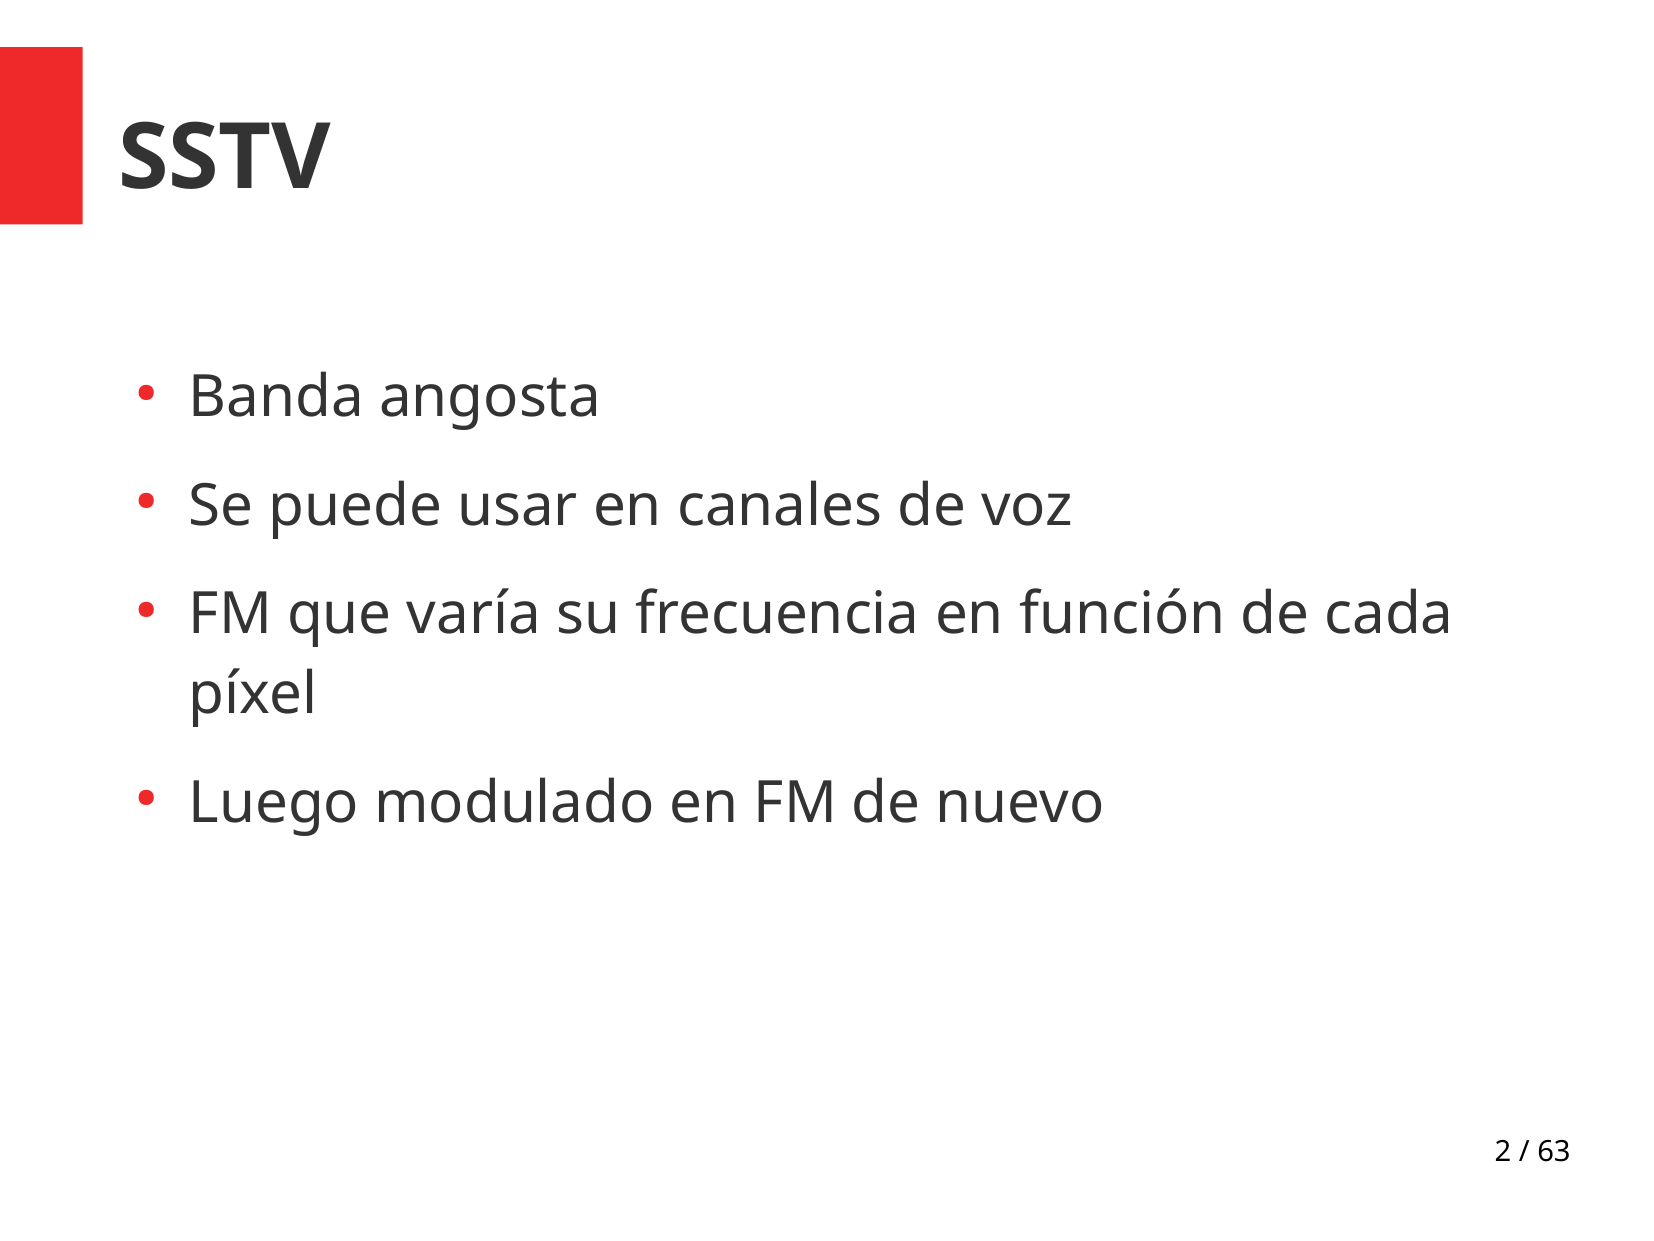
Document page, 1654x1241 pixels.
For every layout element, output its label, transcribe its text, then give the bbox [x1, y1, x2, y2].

list Banda angosta Se puede usar en canales de voz FM que varía su frecuencia en función de cada píxel Luego modulado en FM de nuevo [118, 354, 1536, 1074]
title SSTV [118, 49, 1571, 257]
